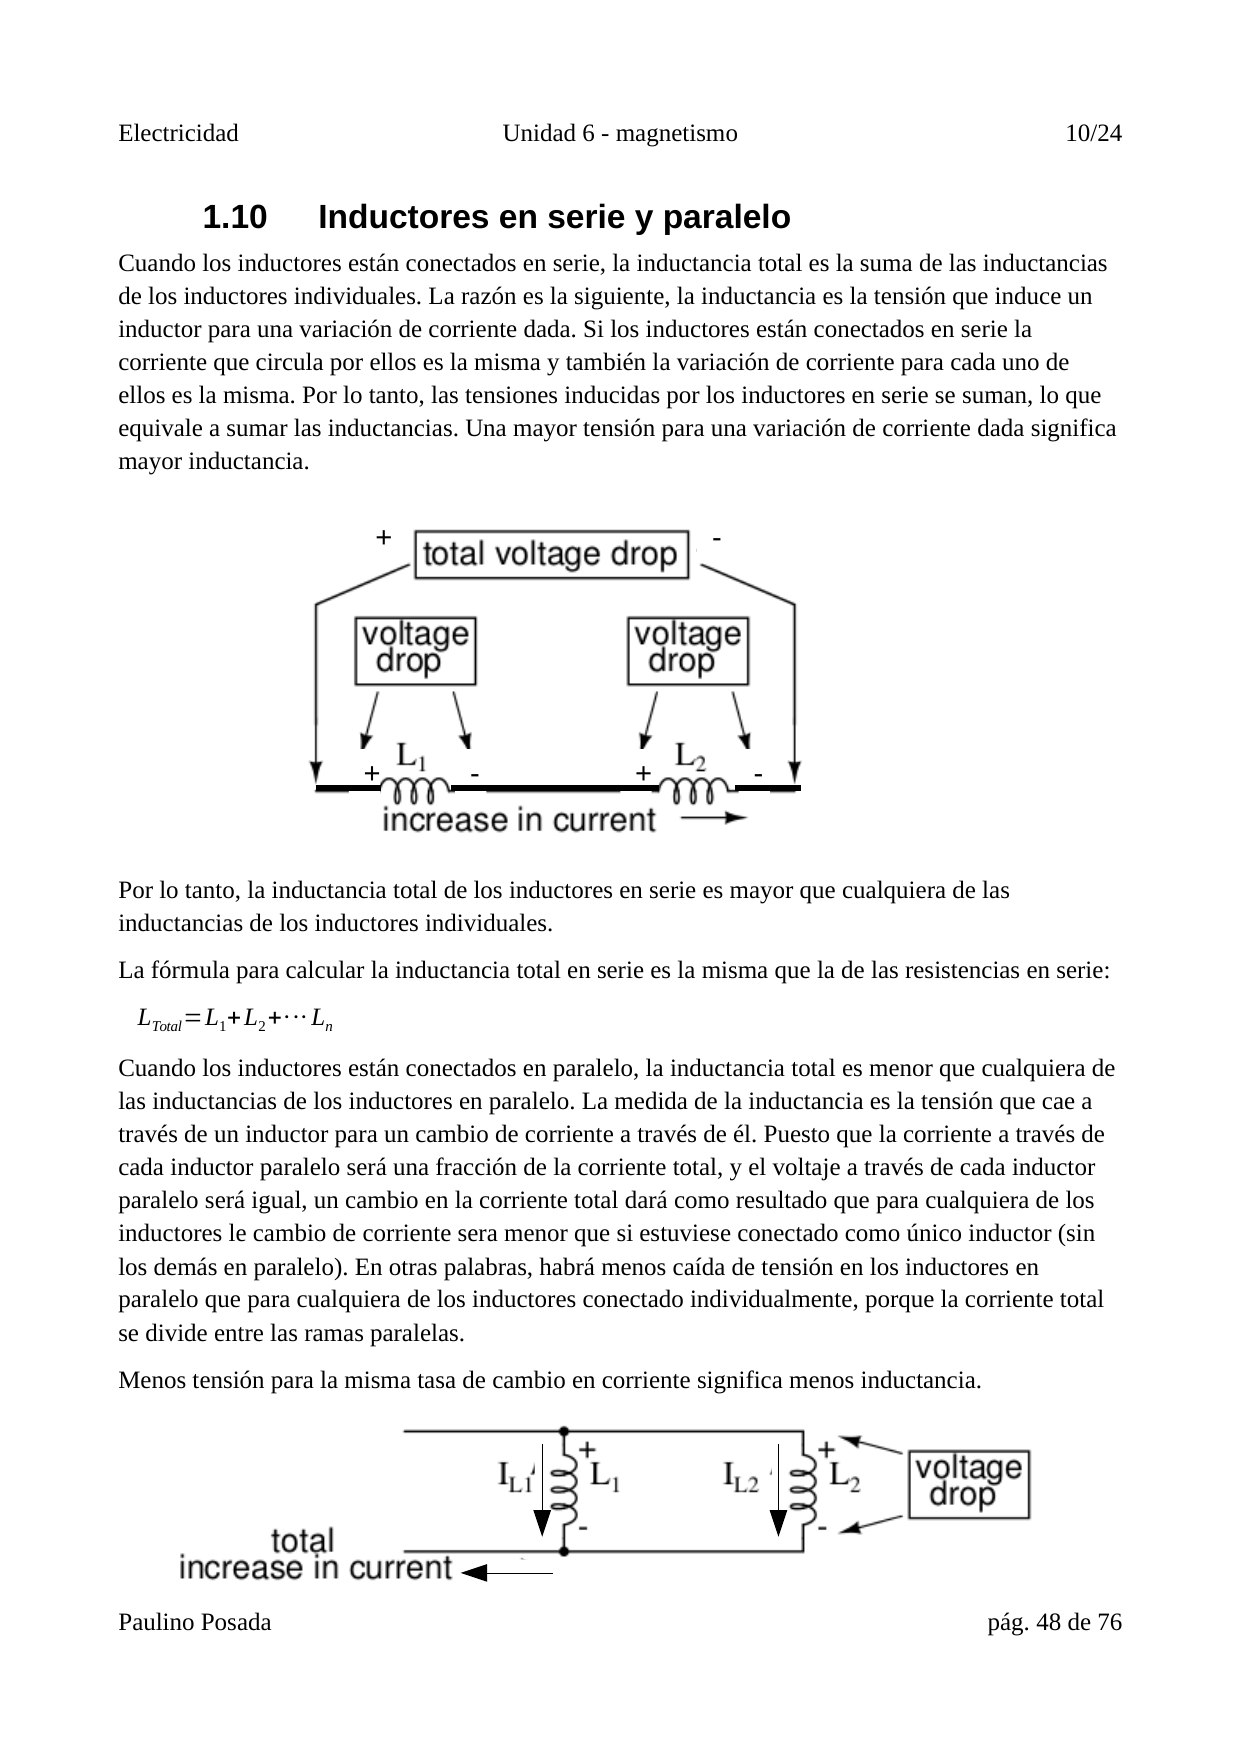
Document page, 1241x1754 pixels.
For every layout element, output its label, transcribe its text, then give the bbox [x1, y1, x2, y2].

picture [151, 1406, 1047, 1585]
text Cuando los inductores están conectados en serie, la inductancia total es la suma de las inductancias de los inductores individuales. La razón es la siguiente, la inductancia es la tensión que induce un inductor para una variación de corriente dada. Si los inductores están conectados en serie la corriente que circula por ellos es la misma y también la variación de corriente para cada uno de ellos es la misma. Por lo tanto, las tensiones inducidas por los inductores en serie se suman, lo que equivale a sumar las inductancias. Una mayor tensión para una variación de corriente dada significa mayor inductancia. [118, 248, 1122, 475]
text Menos tensión para la misma tasa de cambio en corriente significa menos inductancia. [118, 1365, 1122, 1394]
text Cuando los inductores están conectados en paralelo, la inductancia total es menor que cualquiera de las inductancias de los inductores en paralelo. La medida de la inductancia es la tensión que cae a través de un inductor para un cambio de corriente a través de él. Puesto que la corriente a través de cada inductor paralelo será una fracción de la corriente total, y el voltaje a través de cada inductor paralelo será igual, un cambio en la corriente total dará como resultado que para cualquiera de los inductores le cambio de corriente sera menor que si estuviese conectado como único inductor (sin los demás en paralelo). En otras palabras, habrá menos caída de tensión en los inductores en paralelo que para cualquiera de los inductores conectado individualmente, porque la corriente total se divide entre las ramas paralelas. [118, 1053, 1122, 1346]
text La fórmula para calcular la inductancia total en serie es la misma que la de las resistencias en serie: [118, 956, 1122, 984]
text Por lo tanto, la inductancia total de los inductores en serie es mayor que cualquiera de las inductancias de los inductores individuales. [118, 875, 1122, 937]
picture [295, 524, 813, 842]
subtitle Inductores en serie y paralelo [193, 197, 1122, 236]
